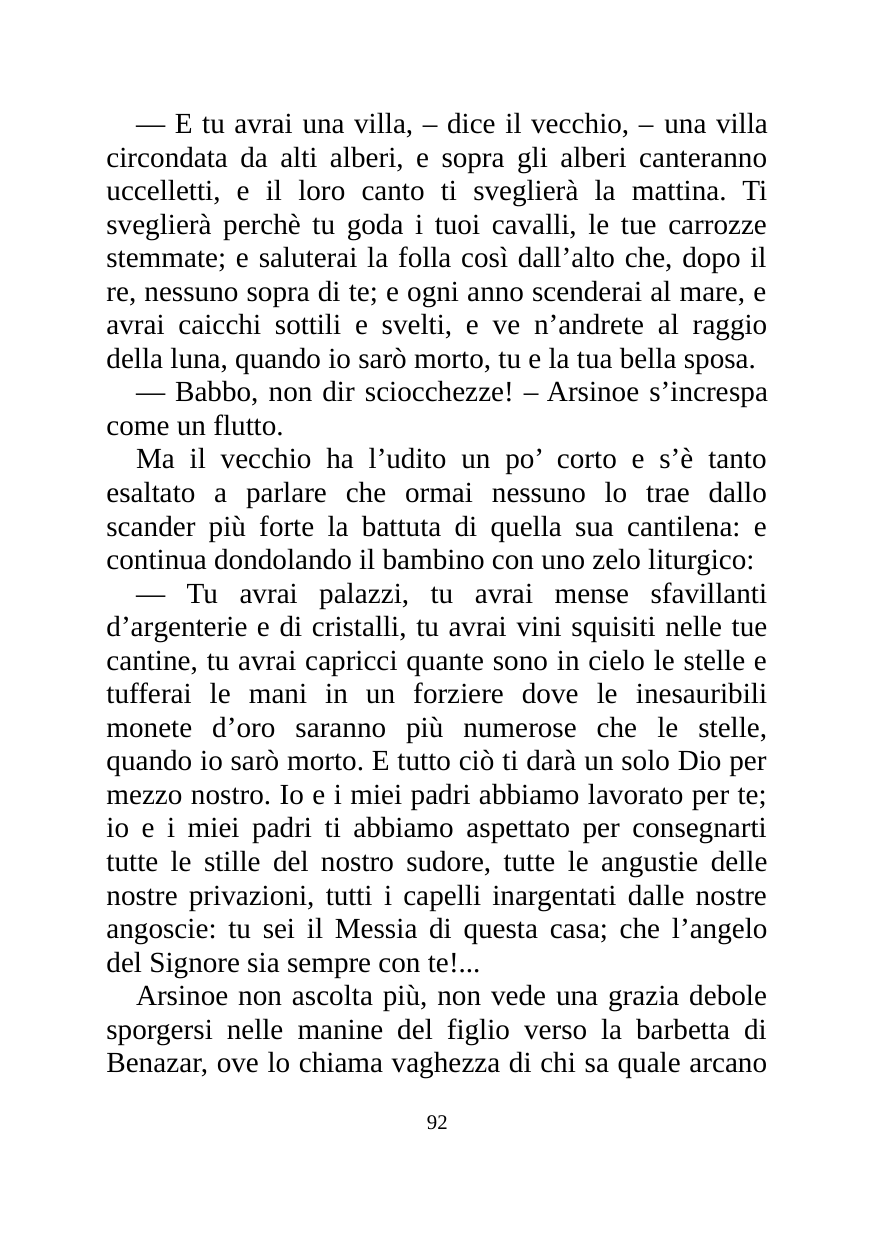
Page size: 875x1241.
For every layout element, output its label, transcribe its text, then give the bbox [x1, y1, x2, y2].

text — Tu avrai palazzi, tu avrai mense sfavillanti d’argenterie e di cristalli, tu avrai vini squisiti nelle tue cantine, tu avrai capricci quante sono in cielo le stelle e tufferai le mani in un forziere dove le inesauribili monete d’oro saranno più numerose che le stelle, quando io sarò morto. E tutto ciò ti darà un solo Dio per mezzo nostro. Io e i miei padri abbiamo lavorato per te; io e i miei padri ti abbiamo aspettato per consegnarti tutte le stille del nostro sudore, tutte le angustie delle nostre privazioni, tutti i capelli inargentati dalle nostre angoscie: tu sei il Messia di questa casa; che l’angelo del Signore sia sempre con te!... [106, 576, 768, 978]
text Arsinoe non ascolta più, non vede una grazia debole sporgersi nelle manine del figlio verso la barbetta di Benazar, ove lo chiama vaghezza di chi sa quale arcano [106, 978, 768, 1079]
text Ma il vecchio ha l’udito un po’ corto e s’è tanto esaltato a parlare che ormai nessuno lo trae dallo scander più forte la battuta di quella sua cantilena: e continua dondolando il bambino con uno zelo liturgico: [106, 442, 768, 576]
text — Babbo, non dir sciocchezze! – Arsinoe s’increspa come un flutto. [106, 374, 768, 442]
text — E tu avrai una villa, – dice il vecchio, – una villa circondata da alti alberi, e sopra gli alberi canteranno uccelletti, e il loro canto ti sveglierà la mattina. Ti sveglierà perchè tu goda i tuoi cavalli, le tue carrozze stemmate; e saluterai la folla così dall’alto che, dopo il re, nessuno sopra di te; e ogni anno scenderai al mare, e avrai caicchi sottili e svelti, e ve n’andrete al raggio della luna, quando io sarò morto, tu e la tua bella sposa. [106, 106, 768, 374]
